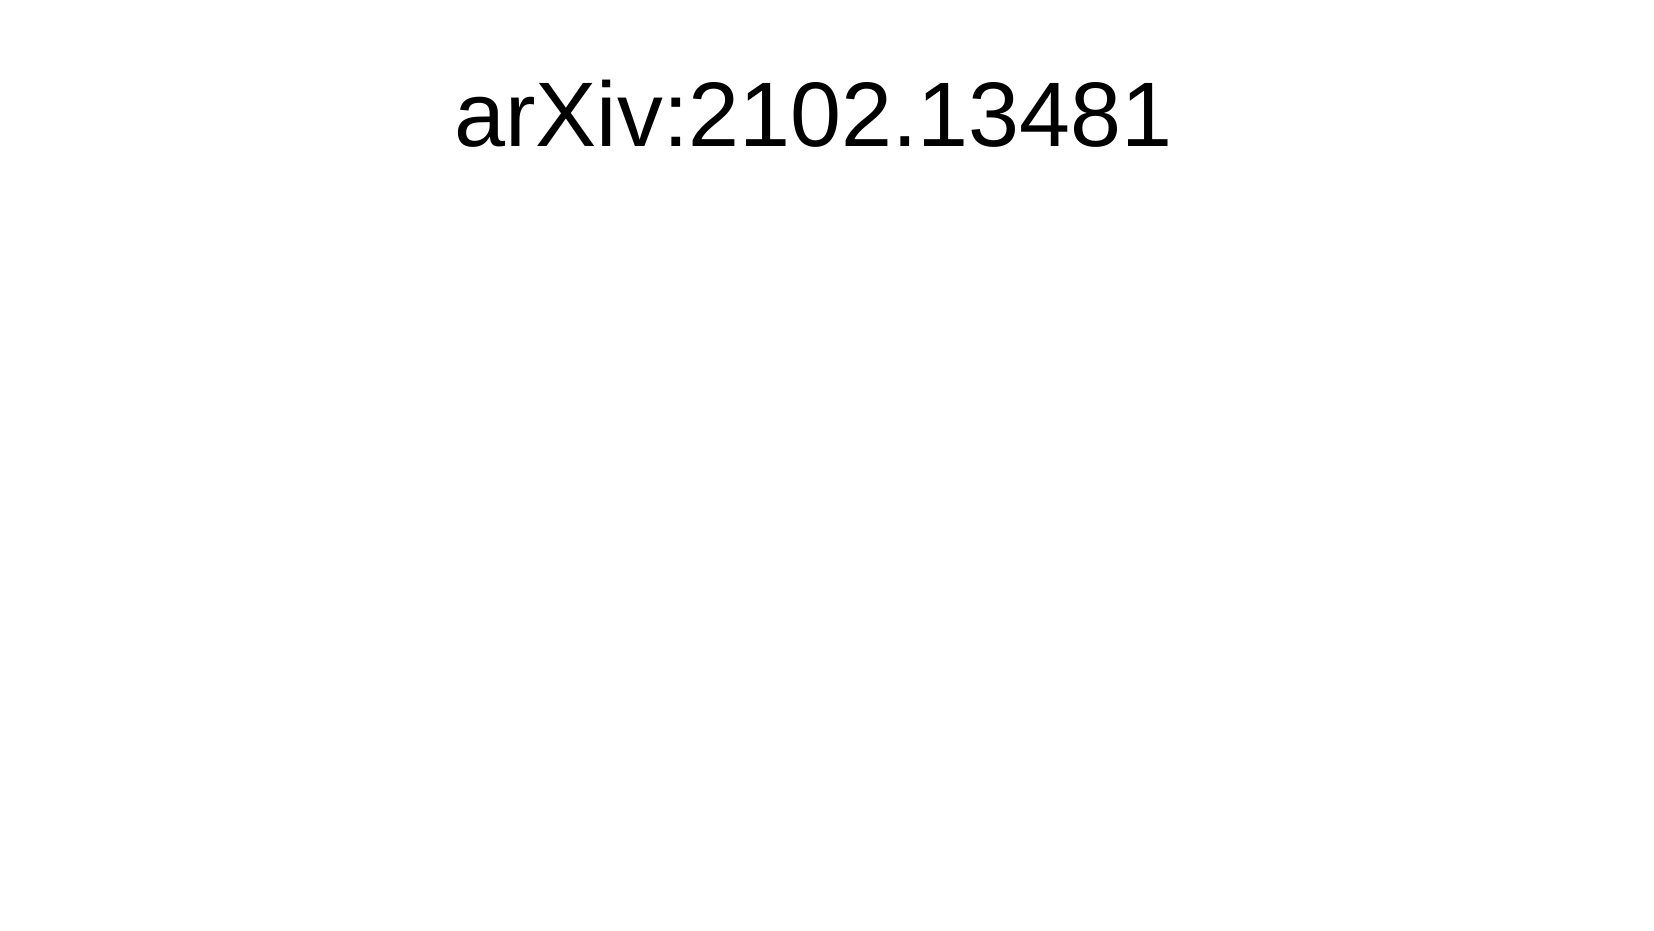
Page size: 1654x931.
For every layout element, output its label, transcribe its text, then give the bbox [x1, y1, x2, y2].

title arXiv:2102.13481 [82, 37, 1571, 193]
